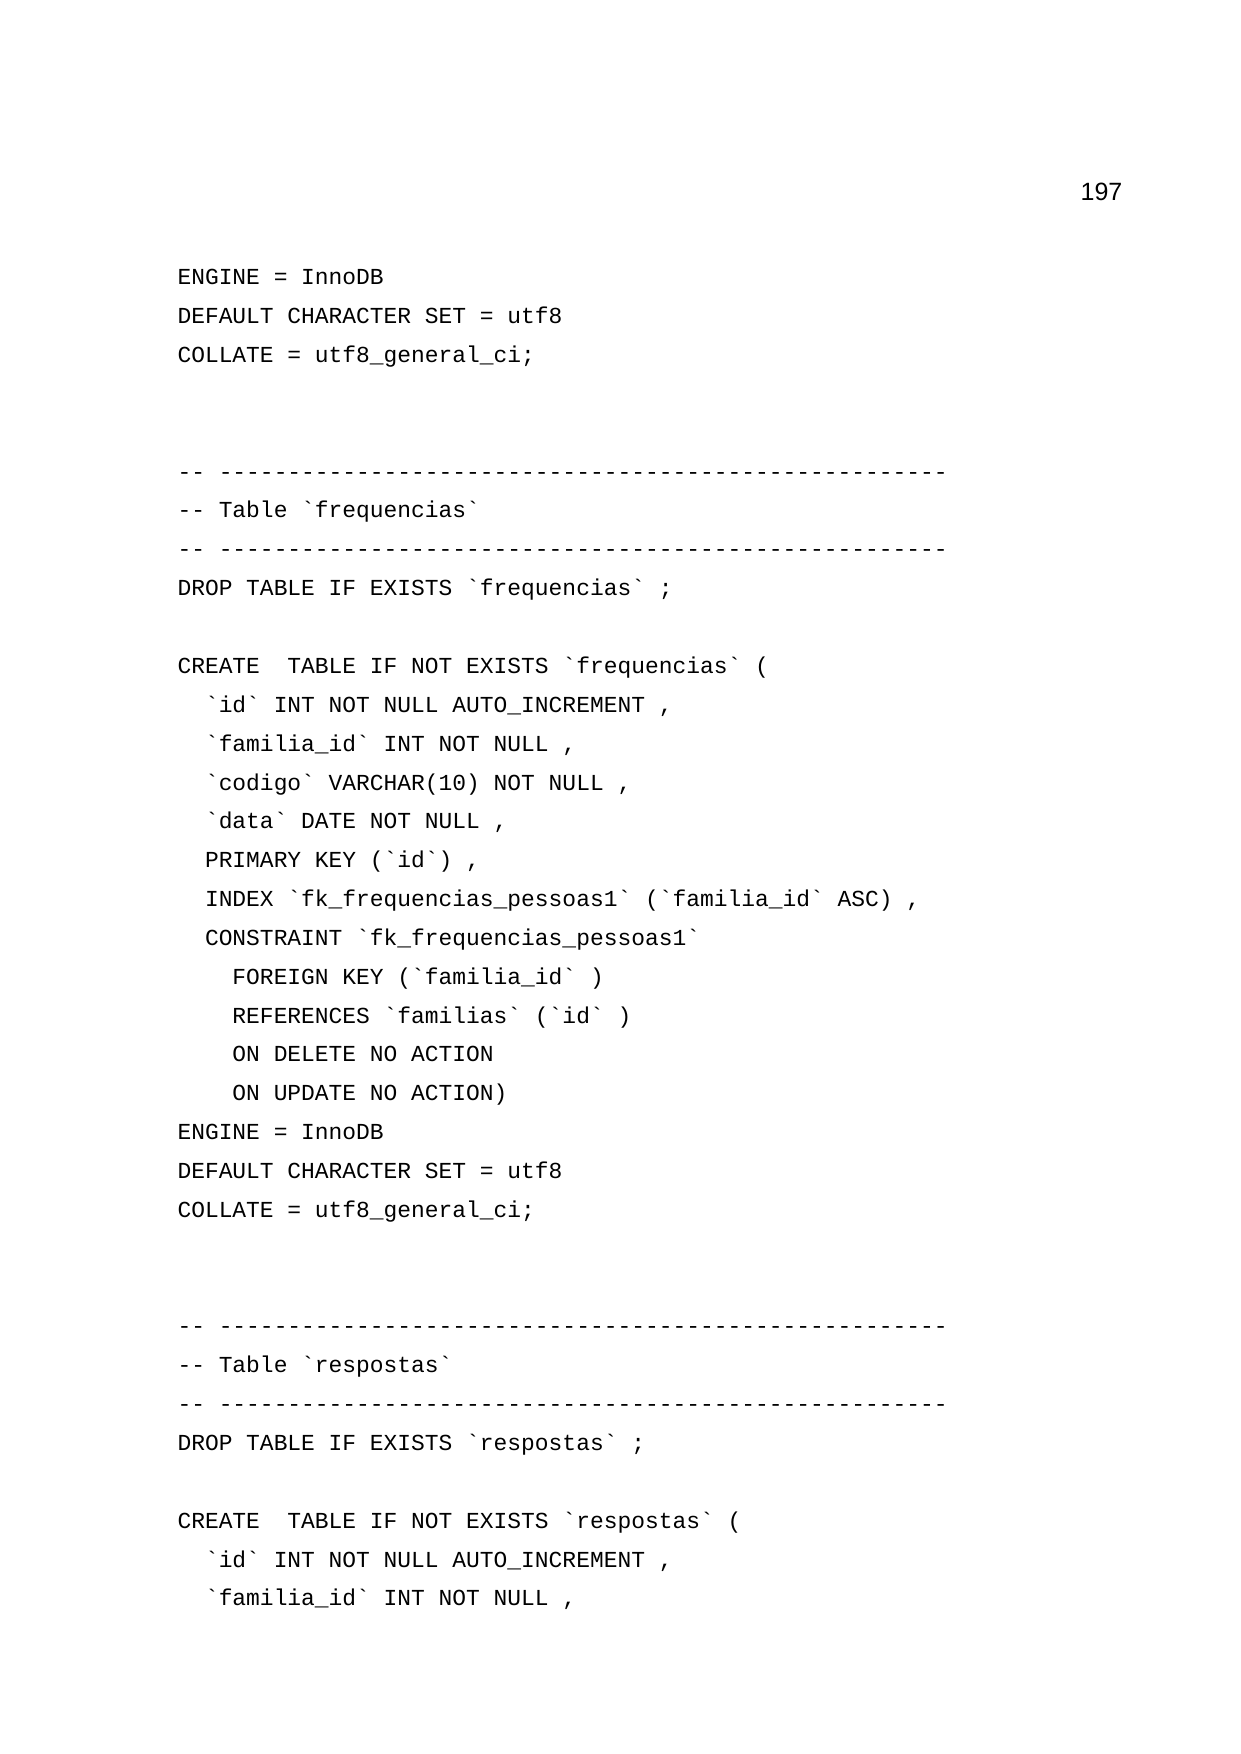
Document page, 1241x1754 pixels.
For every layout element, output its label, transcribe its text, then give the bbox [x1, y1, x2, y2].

text `codigo` VARCHAR(10) NOT NULL , [177, 771, 1122, 797]
text FOREIGN KEY (`familia_id` ) [177, 965, 1122, 991]
text DROP TABLE IF EXISTS `respostas` ; [177, 1431, 1122, 1457]
text REFERENCES `familias` (`id` ) [177, 1004, 1122, 1030]
text ENGINE = InnoDB [177, 1121, 1122, 1146]
text COLLATE = utf8_general_ci; [177, 1198, 1122, 1224]
text DROP TABLE IF EXISTS `frequencias` ; [177, 577, 1122, 602]
text -- ----------------------------------------------------- [177, 1392, 1122, 1418]
text -- ----------------------------------------------------- [177, 1315, 1122, 1341]
text -- ----------------------------------------------------- [177, 538, 1122, 564]
text ON UPDATE NO ACTION) [177, 1082, 1122, 1108]
text `familia_id` INT NOT NULL , [177, 732, 1122, 758]
text DEFAULT CHARACTER SET = utf8 [177, 1159, 1122, 1185]
text ON DELETE NO ACTION [177, 1043, 1122, 1069]
text CONSTRAINT `fk_frequencias_pessoas1` [177, 926, 1122, 952]
text -- ----------------------------------------------------- [177, 460, 1122, 486]
text CREATE TABLE IF NOT EXISTS `frequencias` ( [177, 654, 1122, 680]
text DEFAULT CHARACTER SET = utf8 [177, 304, 1122, 331]
text `data` DATE NOT NULL , [177, 810, 1122, 836]
text INDEX `fk_frequencias_pessoas1` (`familia_id` ASC) , [177, 887, 1122, 913]
text PRIMARY KEY (`id`) , [177, 848, 1122, 874]
text `id` INT NOT NULL AUTO_INCREMENT , [177, 693, 1122, 719]
text CREATE TABLE IF NOT EXISTS `respostas` ( [177, 1509, 1122, 1535]
text -- Table `respostas` [177, 1354, 1122, 1379]
text COLLATE = utf8_general_ci; [177, 343, 1122, 369]
text ENGINE = InnoDB [177, 266, 1122, 292]
text `id` INT NOT NULL AUTO_INCREMENT , [177, 1548, 1122, 1574]
text `familia_id` INT NOT NULL , [177, 1587, 1122, 1613]
text -- Table `frequencias` [177, 499, 1122, 525]
